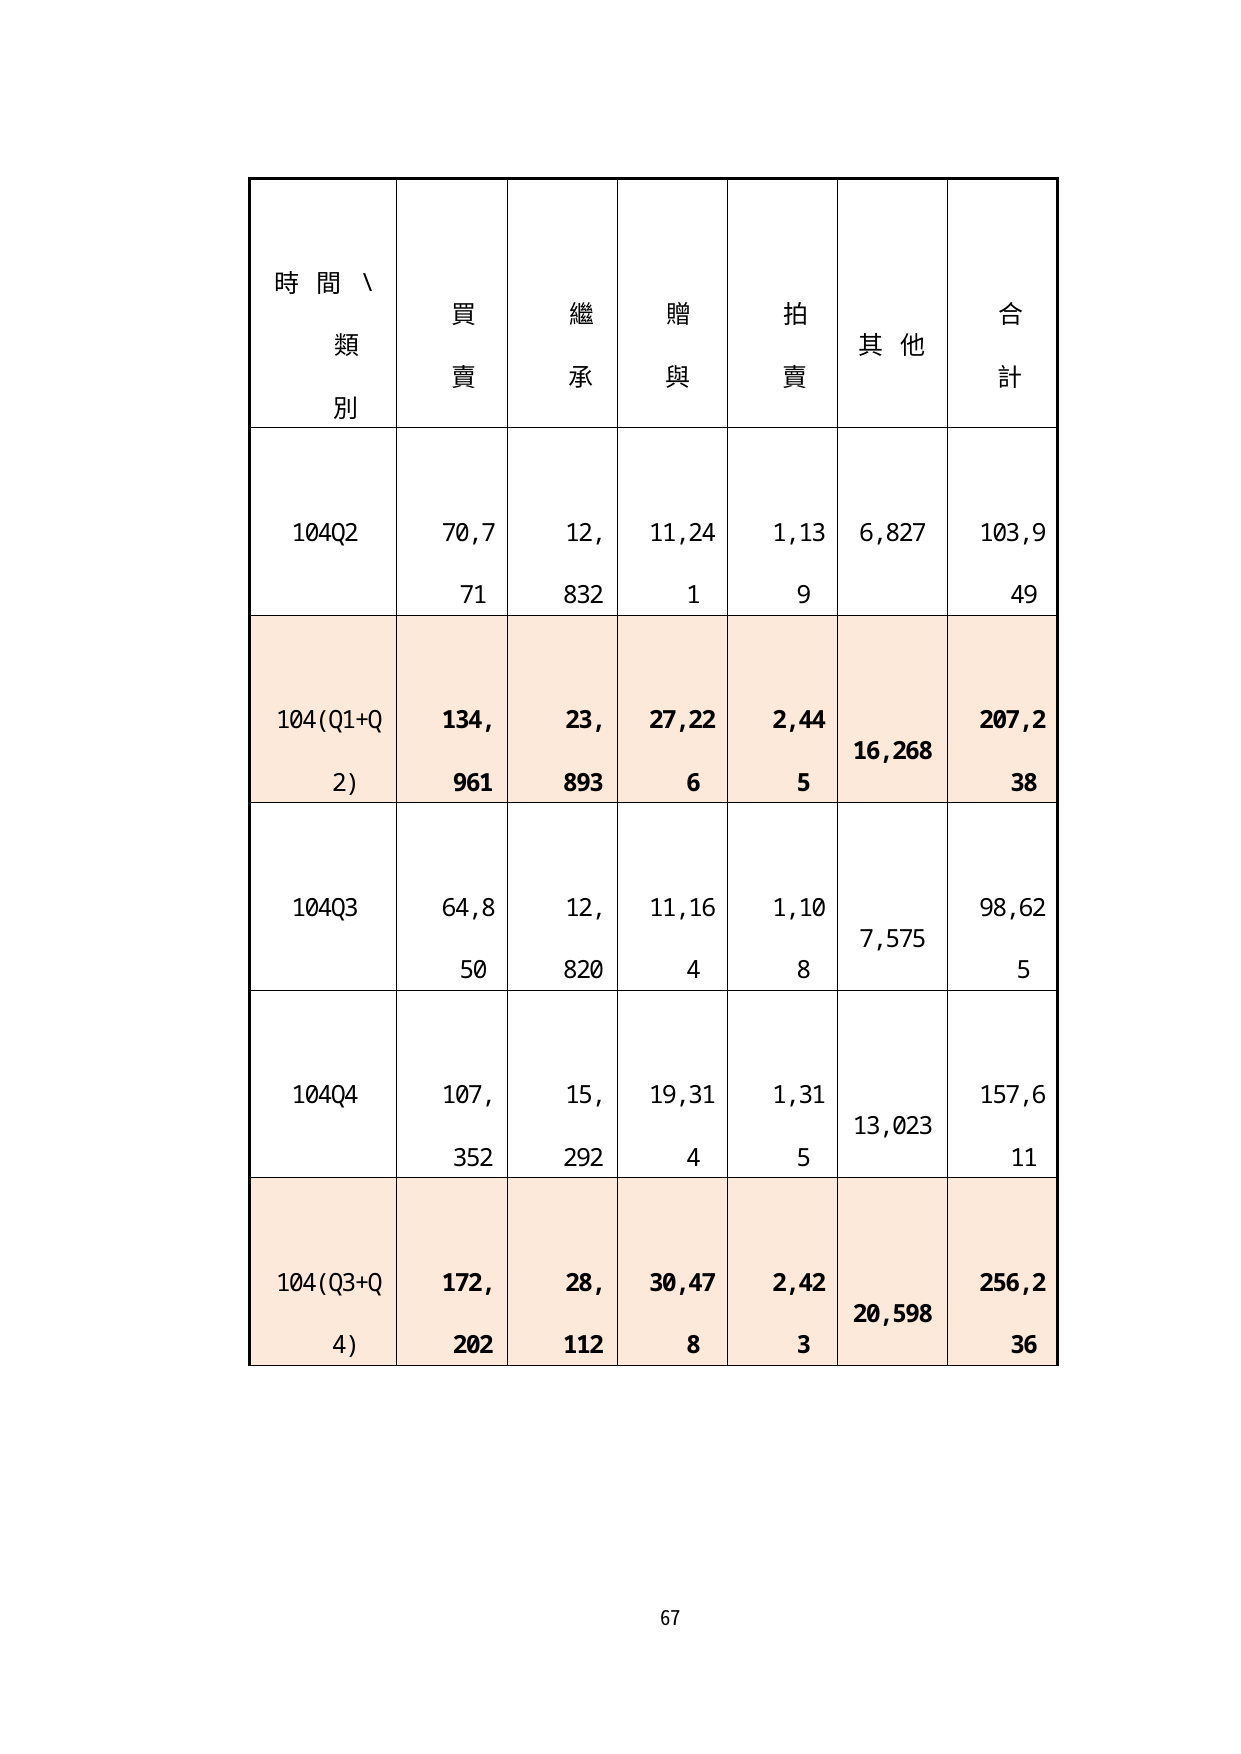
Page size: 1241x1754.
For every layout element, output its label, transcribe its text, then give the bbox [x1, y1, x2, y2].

table_cell 256,236 [948, 1178, 1056, 1365]
table_cell 19,314 [618, 991, 727, 1177]
table_cell 12,832 [508, 428, 617, 615]
table_cell 7,575 [838, 803, 947, 990]
table_cell 64,850 [397, 803, 507, 990]
table_cell 104(Q1+Q2) [251, 616, 396, 802]
table_cell 134,961 [397, 616, 507, 802]
table_cell 1,139 [728, 428, 837, 615]
table_cell 103,949 [948, 428, 1056, 615]
table_cell 107,352 [397, 991, 507, 1177]
table_header 繼承 [508, 180, 617, 427]
table_cell 28,112 [508, 1178, 617, 1365]
table_cell 2,445 [728, 616, 837, 802]
table_cell 2,423 [728, 1178, 837, 1365]
table_cell 16,268 [838, 616, 947, 802]
table_cell 1,108 [728, 803, 837, 990]
table_cell 11,164 [618, 803, 727, 990]
table_header 買賣 [397, 180, 507, 427]
table_header 贈與 [618, 180, 727, 427]
table_cell 70,771 [397, 428, 507, 615]
table_cell 207,238 [948, 616, 1056, 802]
table_header 時間\類別 [251, 180, 396, 427]
table_cell 172,202 [397, 1178, 507, 1365]
table_cell 6,827 [838, 428, 947, 615]
table_cell 15,292 [508, 991, 617, 1177]
table_cell 104(Q3+Q4) [251, 1178, 396, 1365]
table_cell 23,893 [508, 616, 617, 802]
table_cell 104Q2 [251, 428, 396, 615]
table_cell 20,598 [838, 1178, 947, 1365]
table_cell 13,023 [838, 991, 947, 1177]
table_header 拍賣 [728, 180, 837, 427]
table_cell 157,611 [948, 991, 1056, 1177]
table_header 其他 [838, 180, 947, 427]
table_header 合計 [948, 180, 1056, 427]
table_cell 27,226 [618, 616, 727, 802]
table_cell 11,241 [618, 428, 727, 615]
table_cell 104Q4 [251, 991, 396, 1177]
table_cell 30,478 [618, 1178, 727, 1365]
table_cell 98,625 [948, 803, 1056, 990]
table_cell 1,315 [728, 991, 837, 1177]
table_cell 104Q3 [251, 803, 396, 990]
table_cell 12,820 [508, 803, 617, 990]
